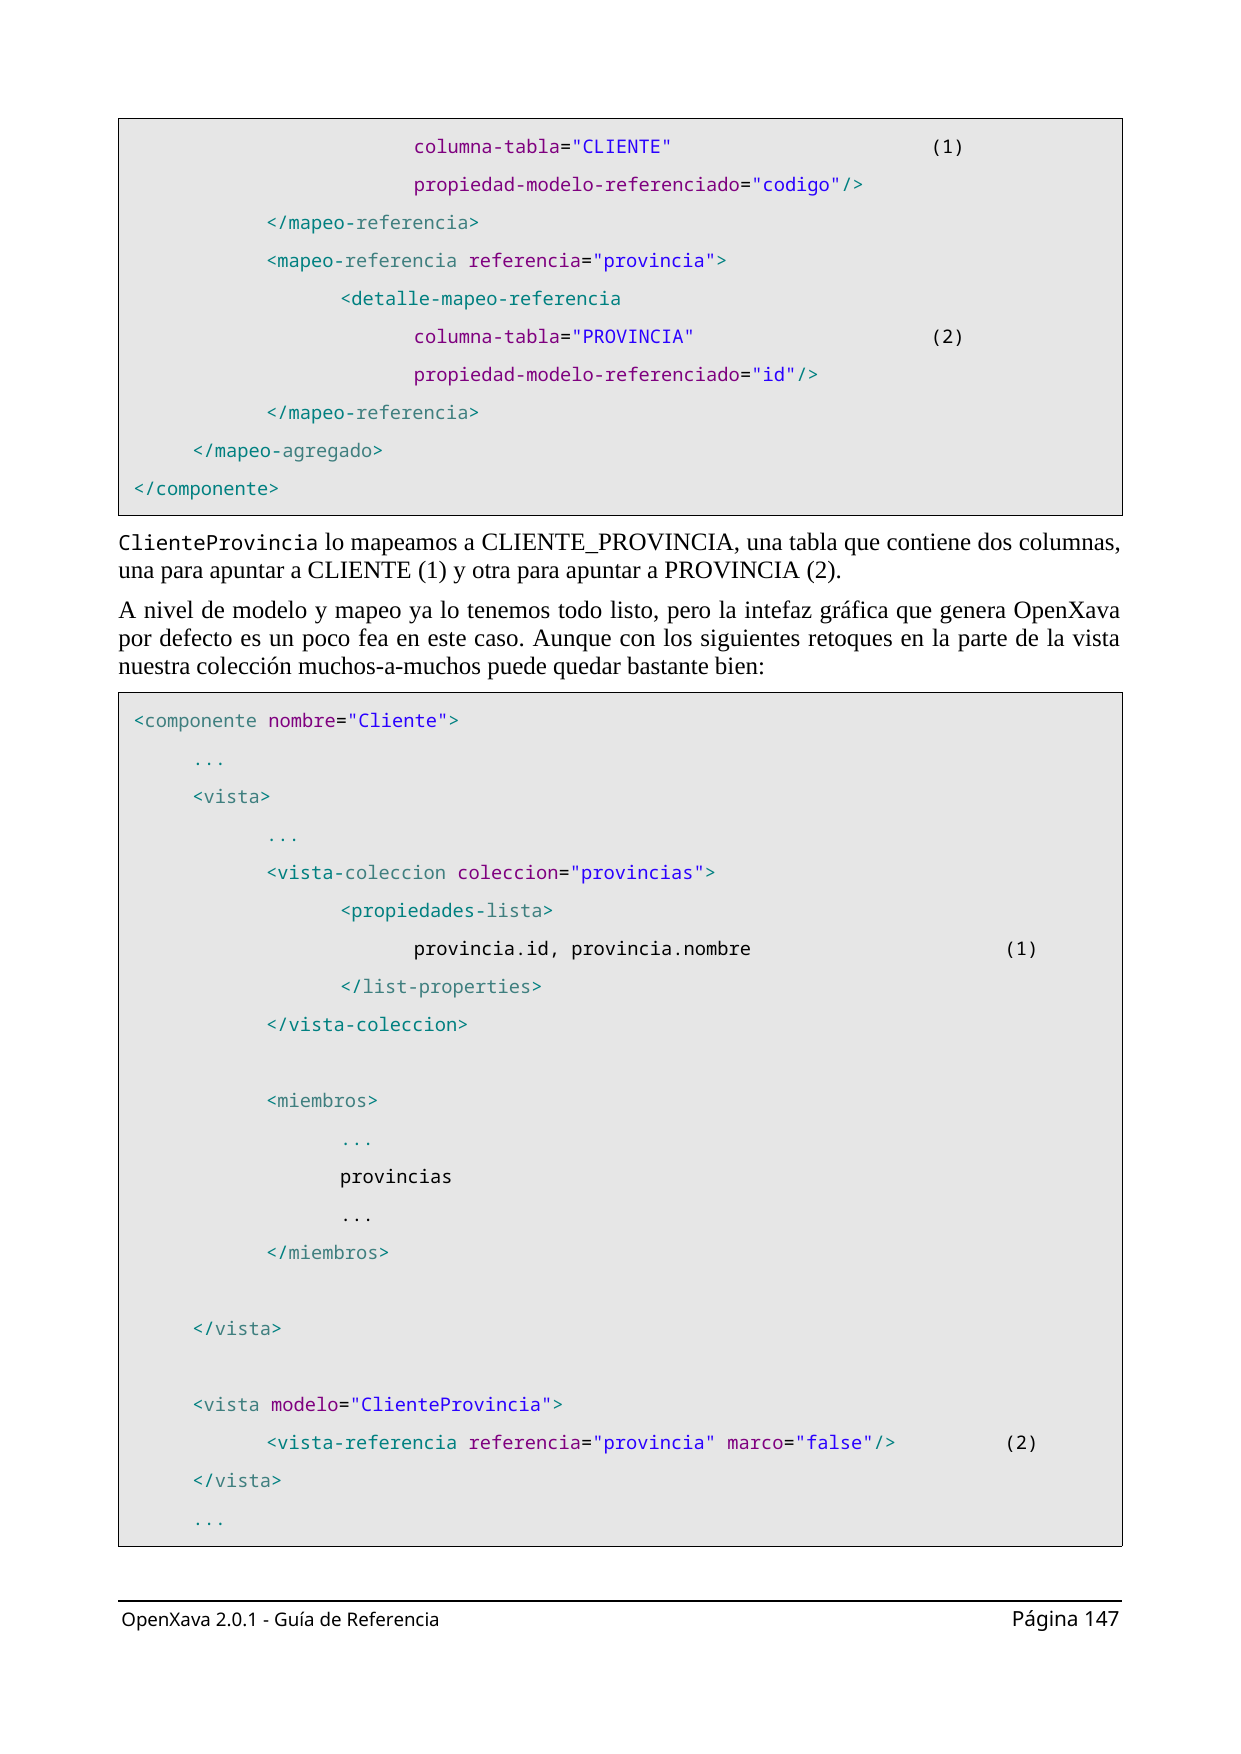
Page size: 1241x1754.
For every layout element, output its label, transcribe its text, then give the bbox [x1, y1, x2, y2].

text ... [119, 1110, 1122, 1148]
text <miembros> [119, 1072, 1122, 1110]
text provincia.id, provincia.nombre (1) [119, 920, 1122, 958]
text columna-tabla="CLIENTE" (1) [119, 119, 1122, 156]
text <vista modelo="ClienteProvincia"> [119, 1377, 1122, 1414]
text ... [119, 1186, 1122, 1224]
text ClienteProvincia lo mapeamos a CLIENTE_PROVINCIA, una tabla que contiene dos columnas, una para apuntar a CLIENTE (1) y otra para apuntar a PROVINCIA (2). [118, 528, 1122, 584]
text </componente> [119, 460, 1122, 515]
text propiedad-modelo-referenciado="codigo"/> [119, 156, 1122, 194]
text </mapeo-referencia> [119, 384, 1122, 422]
text </mapeo-agregado> [119, 422, 1122, 460]
text columna-tabla="PROVINCIA" (2) [119, 308, 1122, 346]
text <vista-coleccion coleccion="provincias"> [119, 844, 1122, 882]
text <componente nombre="Cliente"> [119, 693, 1122, 730]
text <propiedades-lista> [119, 882, 1122, 920]
text ... [119, 806, 1122, 844]
text </list-properties> [119, 958, 1122, 996]
text </miembros> [119, 1224, 1122, 1262]
text </mapeo-referencia> [119, 194, 1122, 232]
text <detalle-mapeo-referencia [119, 270, 1122, 308]
text </vista-coleccion> [119, 996, 1122, 1034]
text <vista-referencia referencia="provincia" marco="false"/> (2) [119, 1414, 1122, 1453]
text ... [119, 730, 1122, 768]
text provincias [119, 1148, 1122, 1186]
text </vista> [119, 1453, 1122, 1491]
text <vista> [119, 768, 1122, 806]
text <mapeo-referencia referencia="provincia"> [119, 232, 1122, 270]
text </vista> [119, 1301, 1122, 1338]
text propiedad-modelo-referenciado="id"/> [119, 346, 1122, 384]
text ... [119, 1491, 1122, 1546]
text A nivel de modelo y mapeo ya lo tenemos todo listo, pero la intefaz gráfica que genera OpenXava por defecto es un poco fea en este caso. Aunque con los siguientes retoques en la parte de la vista nuestra colección muchos-a-muchos puede quedar bastante bien: [118, 597, 1122, 680]
